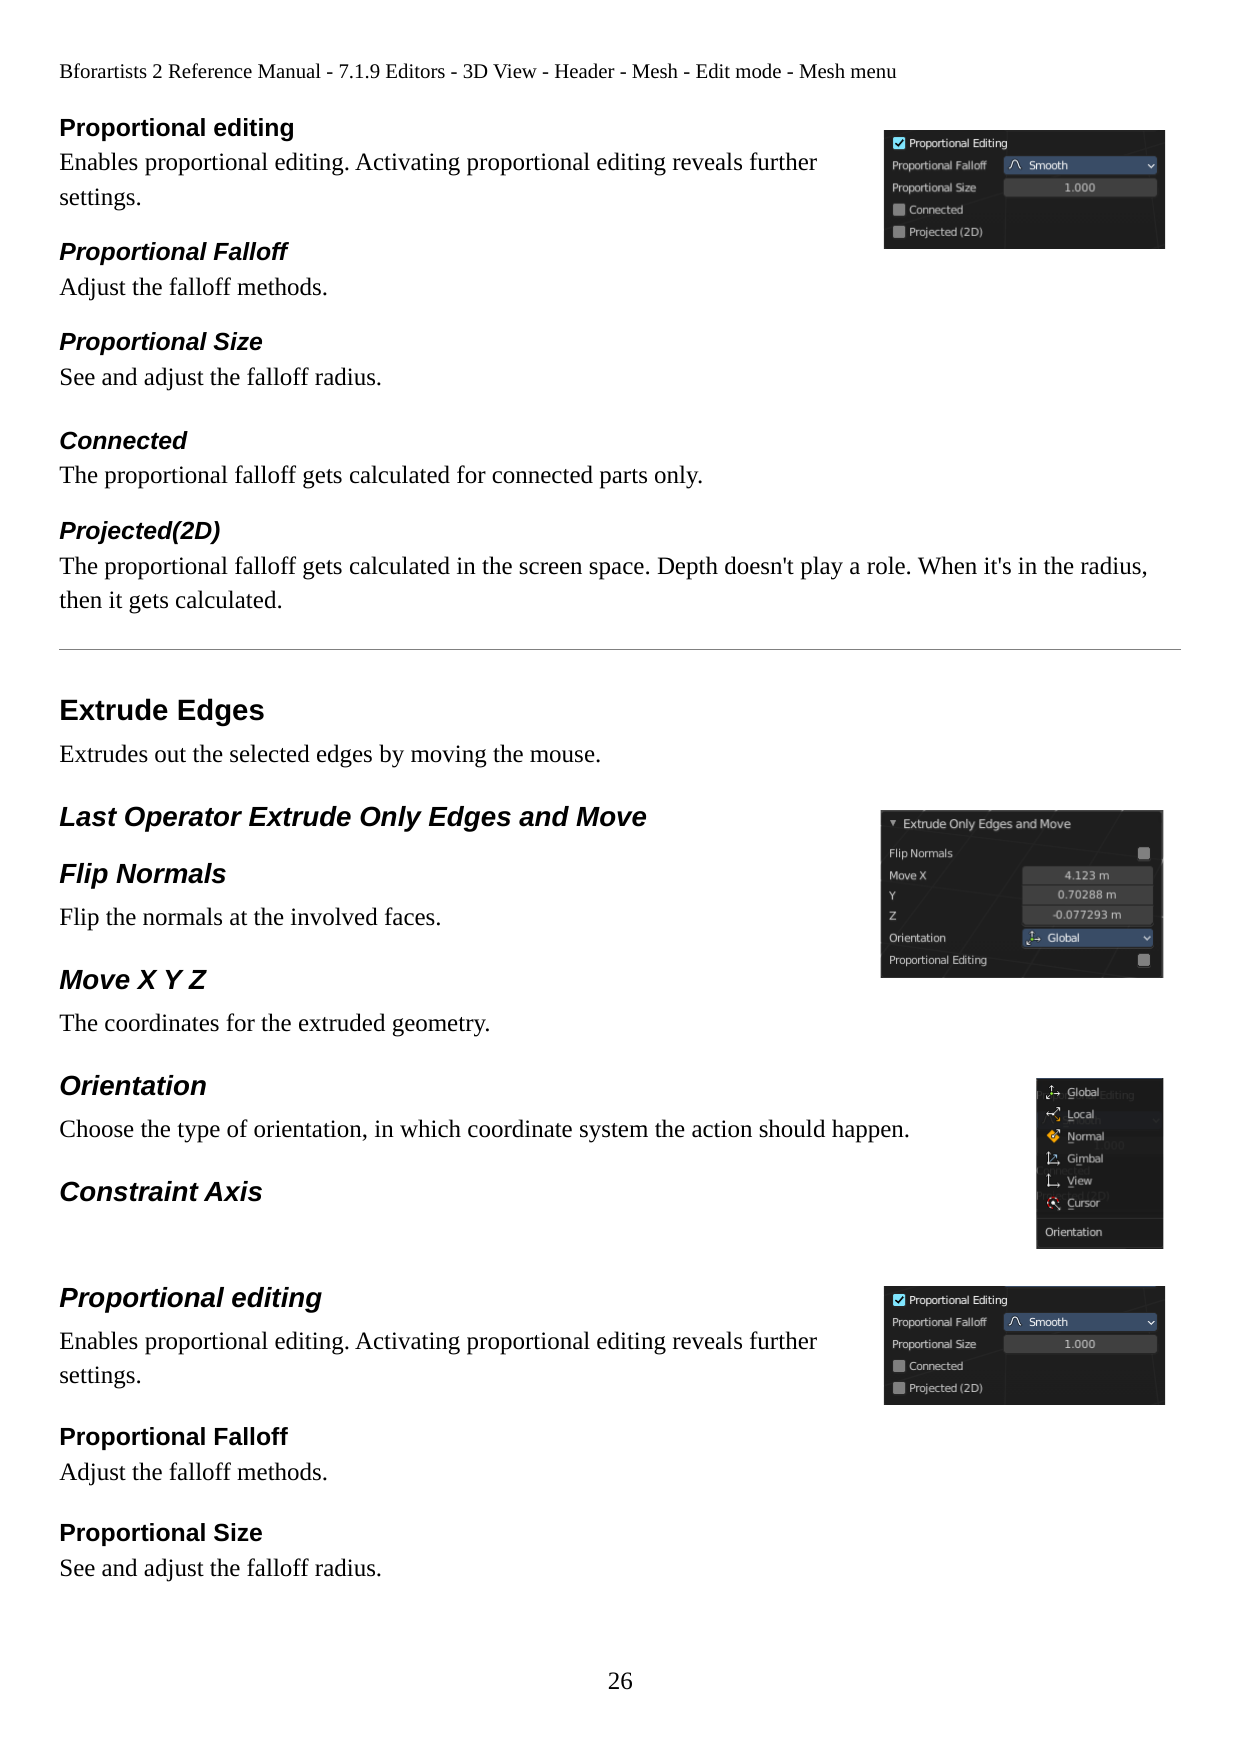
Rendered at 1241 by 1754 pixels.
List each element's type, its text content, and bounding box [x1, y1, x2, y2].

text See and adjust the falloff radius. [59, 1553, 1181, 1582]
subtitle Flip Normals [59, 858, 880, 889]
text Enables proportional editing. Activating proportional editing reveals further settings. [59, 1326, 883, 1389]
text Adjust the falloff methods. [59, 272, 1181, 301]
picture [883, 1286, 1166, 1405]
picture [1036, 1078, 1164, 1249]
subtitle Connected [59, 426, 1181, 454]
subtitle Orientation [59, 1069, 1181, 1101]
text Enables proportional editing. Activating proportional editing reveals further settings. [59, 147, 883, 211]
text The proportional falloff gets calculated for connected parts only. [59, 461, 1181, 489]
picture [883, 130, 1166, 249]
subtitle Constraint Axis [59, 1176, 1036, 1207]
picture [880, 810, 1164, 978]
text See and adjust the falloff radius. [59, 362, 1181, 391]
subtitle Proportional Falloff [59, 237, 1181, 266]
text Choose the type of orientation, in which coordinate system the action should happen. [59, 1114, 1036, 1143]
subtitle Proportional editing [59, 1281, 1181, 1313]
subtitle [1164, 858, 1181, 889]
subtitle Extrude Edges [59, 693, 1181, 727]
text The coordinates for the extruded geometry. [59, 1008, 1181, 1037]
subtitle [1164, 1176, 1181, 1207]
subtitle Proportional editing [59, 113, 1181, 141]
subtitle Proportional Size [59, 1518, 1181, 1547]
text Flip the normals at the involved faces. [59, 902, 880, 931]
subtitle Move X Y Z [59, 964, 1181, 996]
subtitle Proportional Falloff [59, 1422, 1181, 1450]
subtitle Last Operator Extrude Only Edges and Move [59, 801, 1181, 833]
text The proportional falloff gets calculated in the screen space. Depth doesn't play a role. When it's in the radius, then it gets calculated. [59, 551, 1181, 614]
subtitle Proportional Size [59, 327, 1181, 356]
subtitle Projected(2D) [59, 516, 1181, 544]
text Adjust the falloff methods. [59, 1457, 1181, 1485]
text Extrudes out the selected edges by moving the mouse. [59, 739, 1181, 768]
